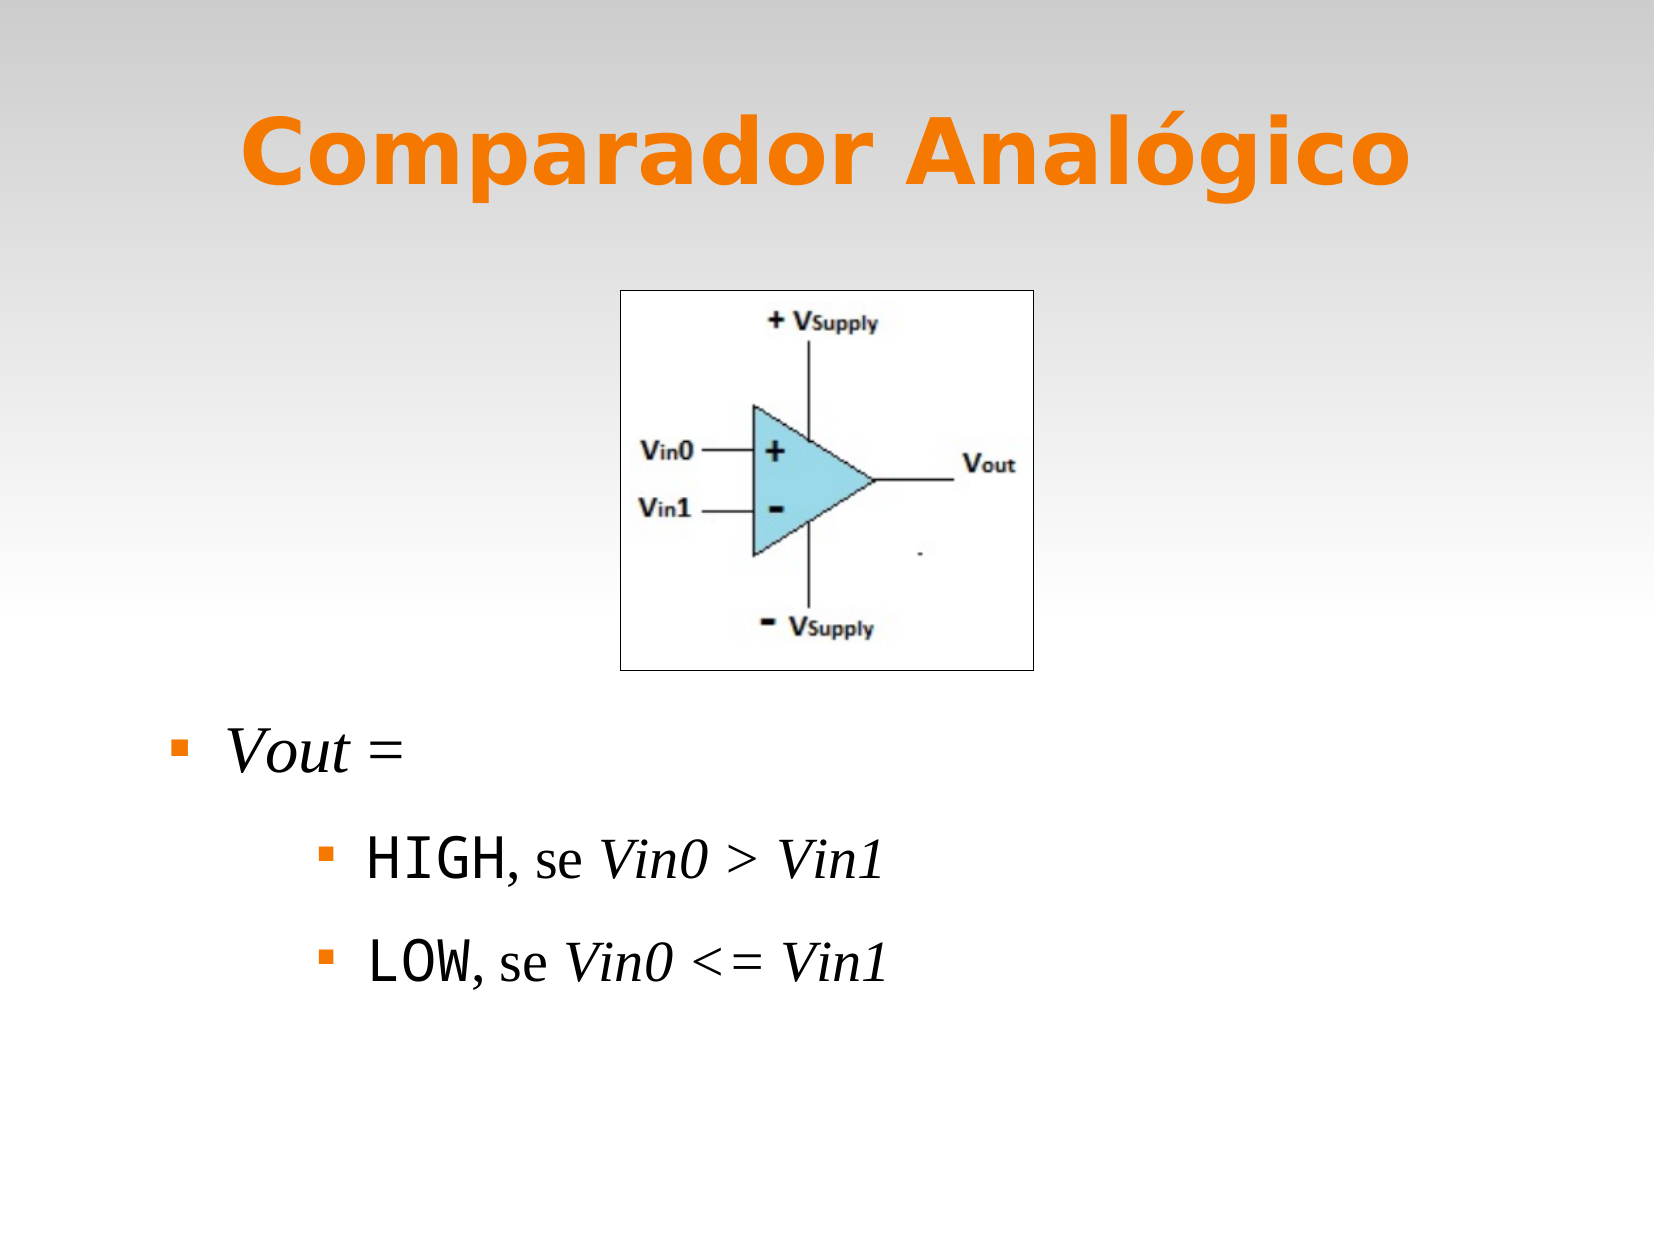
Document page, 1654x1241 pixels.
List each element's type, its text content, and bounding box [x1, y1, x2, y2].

picture [620, 290, 1034, 671]
title Comparador Analógico [82, 49, 1571, 257]
list Vout = HIGH, se Vin0 > Vin1 LOW, se Vin0 <= Vin1 [82, 712, 1571, 1109]
